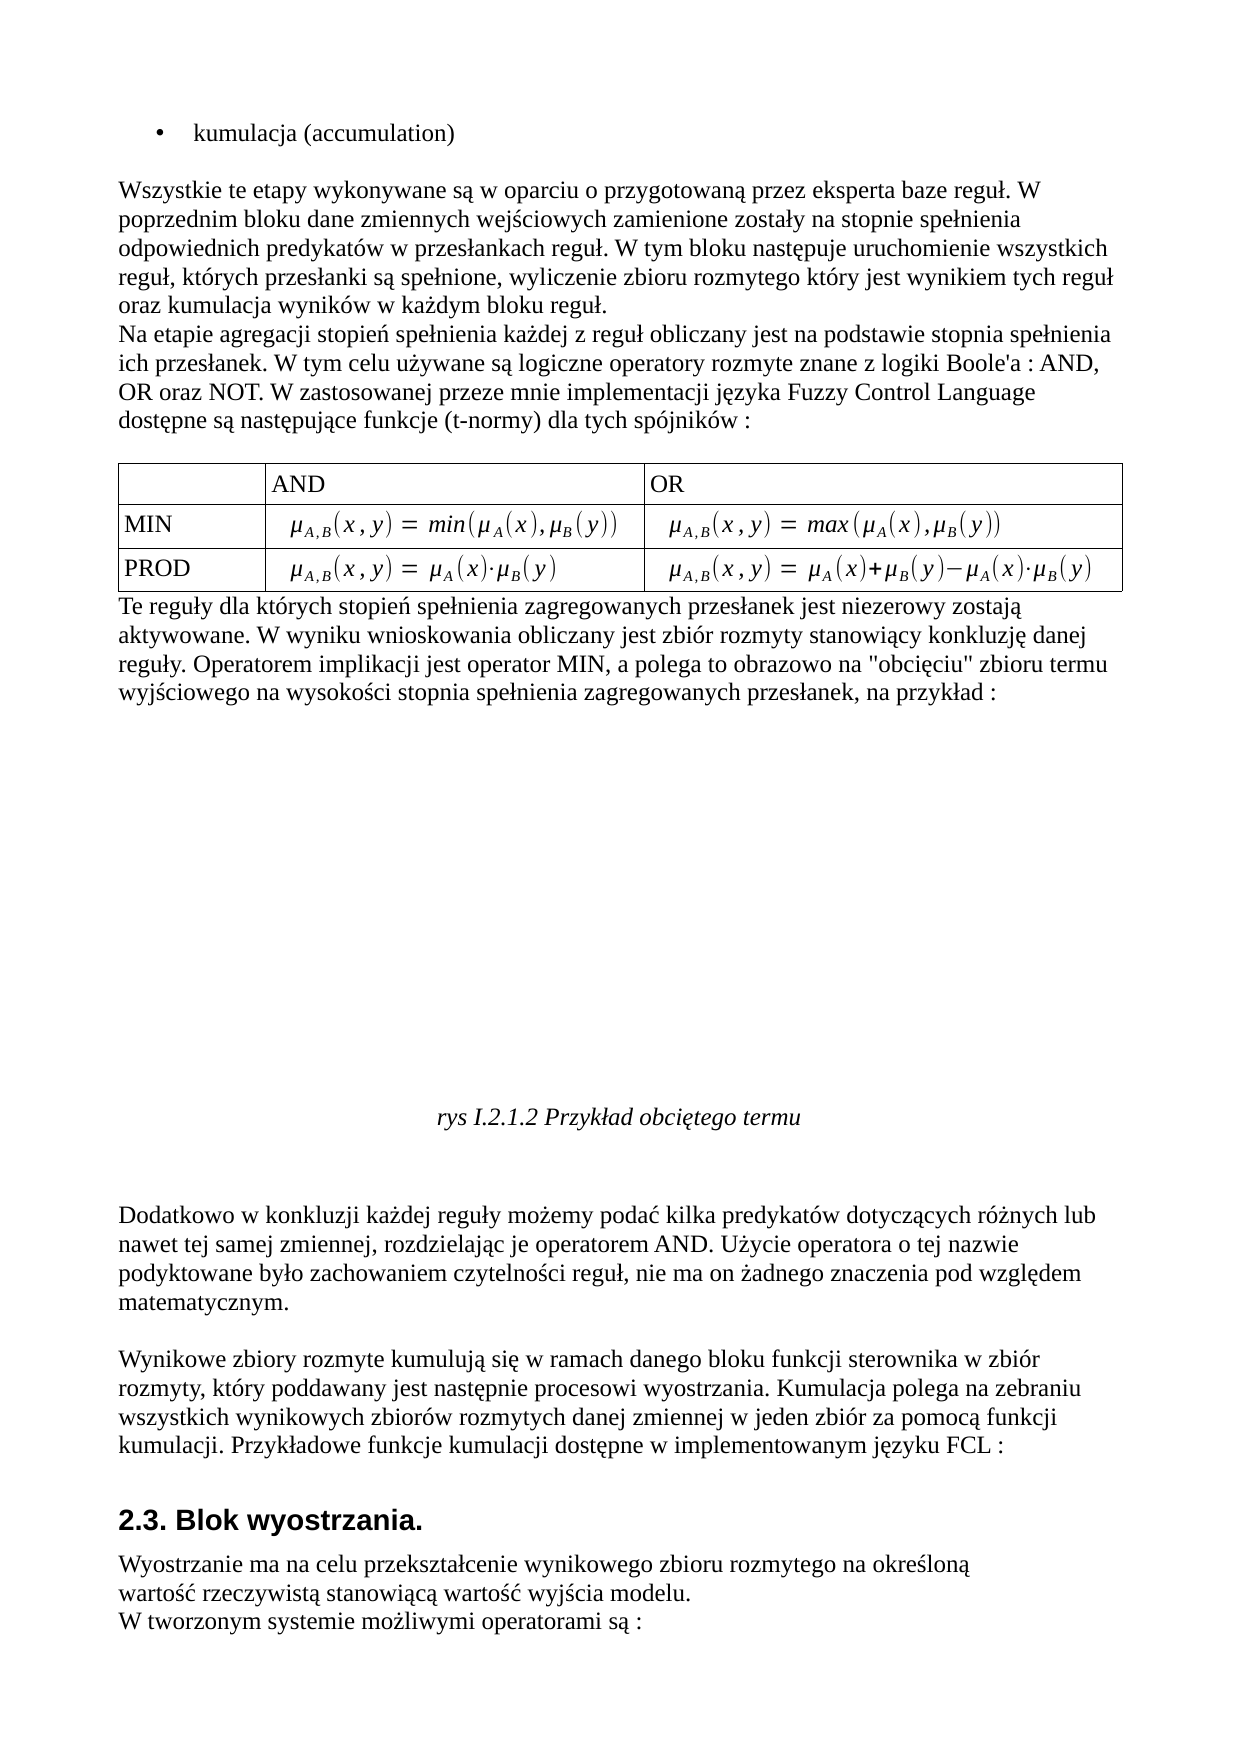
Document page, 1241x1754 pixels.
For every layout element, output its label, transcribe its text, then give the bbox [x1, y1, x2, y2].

text rys I.2.1.2 Przykład obciętego termu [118, 1102, 1122, 1131]
text Te reguły dla których stopień spełnienia zagregowanych przesłanek jest niezerowy zostają aktywowane. W wyniku wnioskowania obliczany jest zbiór rozmyty stanowiący konkluzję danej reguły. Operatorem implikacji jest operator MIN, a polega to obrazowo na "obcięciu" zbioru termu wyjściowego na wysokości stopnia spełnienia zagregowanych przesłanek, na przykład : [118, 592, 1122, 706]
list kumulacja (accumulation) [156, 118, 1122, 147]
table_cell [266, 549, 644, 591]
table_header OR [645, 464, 1122, 503]
text Na etapie agregacji stopień spełnienia każdej z reguł obliczany jest na podstawie stopnia spełnienia ich przesłanek. W tym celu używane są logiczne operatory rozmyte znane z logiki Boole'a : AND, OR oraz NOT. W zastosowanej przeze mnie implementacji języka Fuzzy Control Language dostępne są następujące funkcje (t-normy) dla tych spójników : [118, 319, 1122, 434]
subtitle 2.3. Blok wyostrzania. [118, 1503, 1122, 1536]
text W tworzonym systemie możliwymi operatorami są : [118, 1606, 1122, 1635]
text wartość rzeczywistą stanowiącą wartość wyjścia modelu. [118, 1578, 1122, 1606]
table_header AND [266, 464, 644, 503]
table_cell PROD [119, 549, 265, 591]
text Wynikowe zbiory rozmyte kumulują się w ramach danego bloku funkcji sterownika w zbiór rozmyty, który poddawany jest następnie procesowi wyostrzania. Kumulacja polega na zebraniu wszystkich wynikowych zbiorów rozmytych danej zmiennej w jeden zbiór za pomocą funkcji kumulacji. Przykładowe funkcje kumulacji dostępne w implementowanym języku FCL : [118, 1344, 1122, 1459]
text Dodatkowo w konkluzji każdej reguły możemy podać kilka predykatów dotyczących różnych lub nawet tej samej zmiennej, rozdzielając je operatorem AND. Użycie operatora o tej nazwie podyktowane było zachowaniem czytelności reguł, nie ma on żadnego znaczenia pod względem matematycznym. [118, 1201, 1122, 1316]
text Wyostrzanie ma na celu przekształcenie wynikowego zbioru rozmytego na określoną [118, 1549, 1122, 1578]
table_cell [266, 505, 644, 548]
table_header [119, 464, 265, 503]
text Wszystkie te etapy wykonywane są w oparciu o przygotowaną przez eksperta baze reguł. W poprzednim bloku dane zmiennych wejściowych zamienione zostały na stopnie spełnienia odpowiednich predykatów w przesłankach reguł. W tym bloku następuje uruchomienie wszystkich reguł, których przesłanki są spełnione, wyliczenie zbioru rozmytego który jest wynikiem tych reguł oraz kumulacja wyników w każdym bloku reguł. [118, 176, 1122, 319]
table_cell [645, 505, 1122, 548]
table_cell MIN [119, 505, 265, 548]
table_cell [645, 549, 1122, 591]
